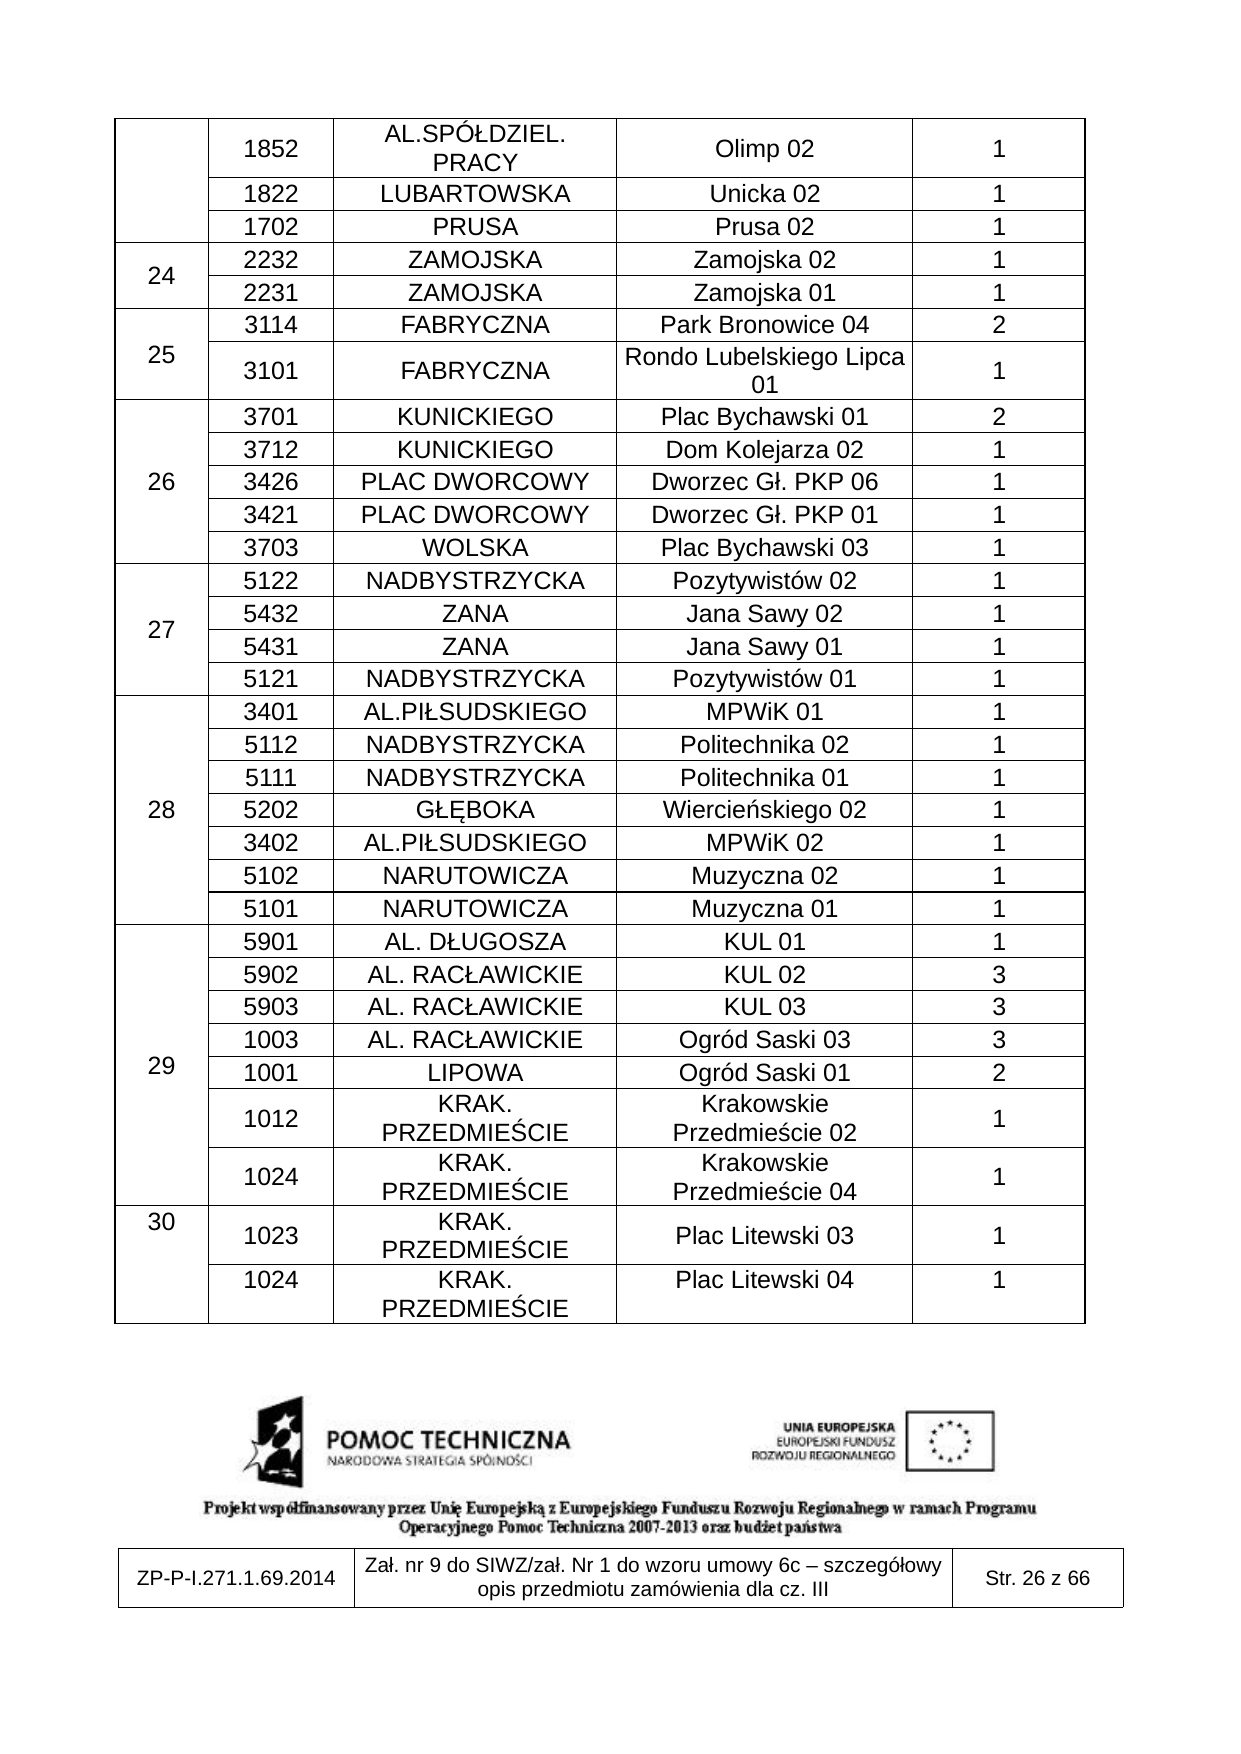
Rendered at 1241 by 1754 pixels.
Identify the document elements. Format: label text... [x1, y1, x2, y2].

table_cell 3421 [209, 499, 333, 531]
table_cell KUL 03 [617, 991, 912, 1023]
table_cell 1 [913, 433, 1084, 465]
table_cell 1 [913, 532, 1084, 563]
table_cell Zamojska 02 [617, 243, 912, 275]
table_cell 3703 [209, 532, 333, 563]
table_cell 3401 [209, 696, 333, 727]
table_cell Politechnika 01 [617, 761, 912, 793]
table_cell KRAK. PRZEDMIEŚCIE [334, 1148, 616, 1205]
table_cell 3101 [209, 342, 333, 399]
table_cell 5432 [209, 597, 333, 629]
table_cell 5112 [209, 729, 333, 760]
table_cell Plac Litewski 04 [617, 1265, 912, 1322]
table_cell Dom Kolejarza 02 [617, 433, 912, 465]
table_cell 26 [116, 400, 208, 563]
table_cell LIPOWA [334, 1057, 616, 1088]
table_cell Muzyczna 01 [617, 893, 912, 924]
table_cell 5101 [209, 893, 333, 924]
table_cell NADBYSTRZYCKA [334, 564, 616, 596]
table_cell ZAMOJSKA [334, 276, 616, 308]
table_cell Unicka 02 [617, 178, 912, 209]
table_cell 5902 [209, 958, 333, 990]
table_cell NADBYSTRZYCKA [334, 729, 616, 760]
table_cell KRAK. PRZEDMIEŚCIE [334, 1089, 616, 1147]
table_cell 1 [913, 1148, 1084, 1205]
table_cell 5431 [209, 630, 333, 662]
table_cell KUL 02 [617, 958, 912, 990]
table_cell PRUSA [334, 211, 616, 242]
table_cell Plac Litewski 03 [617, 1206, 912, 1264]
table_cell WOLSKA [334, 532, 616, 563]
table_cell 1 [913, 925, 1084, 957]
table_cell LUBARTOWSKA [334, 178, 616, 209]
table_cell NADBYSTRZYCKA [334, 663, 616, 694]
table_cell Pozytywistów 01 [617, 663, 912, 694]
table_cell 5901 [209, 925, 333, 957]
table_cell 1 [913, 860, 1084, 891]
table_cell Plac Bychawski 01 [617, 400, 912, 432]
table_cell Jana Sawy 02 [617, 597, 912, 629]
table_cell 5202 [209, 794, 333, 826]
table_cell ZAMOJSKA [334, 243, 616, 275]
table_cell NARUTOWICZA [334, 860, 616, 891]
table_cell 2 [913, 400, 1084, 432]
table_cell 1024 [209, 1148, 333, 1205]
table_cell NARUTOWICZA [334, 893, 616, 924]
table_cell 25 [116, 309, 208, 399]
table_cell 3 [913, 1024, 1084, 1056]
table_cell 1 [913, 630, 1084, 662]
table_cell PLAC DWORCOWY [334, 499, 616, 531]
table_cell ZANA [334, 597, 616, 629]
table_cell Dworzec Gł. PKP 01 [617, 499, 912, 531]
table_cell 29 [116, 925, 208, 1205]
table_cell KUL 01 [617, 925, 912, 957]
table_cell ZANA [334, 630, 616, 662]
table_cell MPWiK 02 [617, 827, 912, 859]
table_cell 3 [913, 991, 1084, 1023]
table_cell AL. RACŁAWICKIE [334, 991, 616, 1023]
table_cell 24 [116, 243, 208, 308]
table_cell Muzyczna 02 [617, 860, 912, 891]
table_cell 1 [913, 794, 1084, 826]
table_cell KUNICKIEGO [334, 433, 616, 465]
table_cell 5121 [209, 663, 333, 694]
table_cell 1852 [209, 119, 333, 177]
table_cell 1 [913, 663, 1084, 694]
table_cell 1 [913, 729, 1084, 760]
table_cell 5111 [209, 761, 333, 793]
table_cell Politechnika 02 [617, 729, 912, 760]
table_cell Jana Sawy 01 [617, 630, 912, 662]
table_cell 1 [913, 342, 1084, 399]
table_cell 3701 [209, 400, 333, 432]
table_cell 1 [913, 893, 1084, 924]
table_cell NADBYSTRZYCKA [334, 761, 616, 793]
table_cell Ogród Saski 01 [617, 1057, 912, 1088]
table_cell Wiercieńskiego 02 [617, 794, 912, 826]
table_cell 30 [116, 1206, 208, 1322]
table_cell PLAC DWORCOWY [334, 466, 616, 498]
table_cell 1 [913, 466, 1084, 498]
table_cell 1 [913, 1206, 1084, 1264]
table_cell 27 [116, 564, 208, 694]
table_cell [116, 119, 208, 242]
table_cell 1 [913, 1265, 1084, 1322]
table_cell KRAK. PRZEDMIEŚCIE [334, 1206, 616, 1264]
table_cell 5102 [209, 860, 333, 891]
table_cell 1 [913, 276, 1084, 308]
table_cell 1 [913, 597, 1084, 629]
table_cell 3402 [209, 827, 333, 859]
table_cell 1024 [209, 1265, 333, 1322]
table_cell 1023 [209, 1206, 333, 1264]
table_cell AL.SPÓŁDZIEL. PRACY [334, 119, 616, 177]
table_cell 1 [913, 499, 1084, 531]
table_cell 1 [913, 211, 1084, 242]
picture [199, 1395, 1042, 1538]
table_cell 1 [913, 119, 1084, 177]
table_cell 2232 [209, 243, 333, 275]
table_cell 1822 [209, 178, 333, 209]
table_cell AL. DŁUGOSZA [334, 925, 616, 957]
table_cell Krakowskie Przedmieście 04 [617, 1148, 912, 1205]
table_cell 1702 [209, 211, 333, 242]
table_cell 1 [913, 243, 1084, 275]
table_cell 3114 [209, 309, 333, 341]
table_cell Dworzec Gł. PKP 06 [617, 466, 912, 498]
table_cell Zamojska 01 [617, 276, 912, 308]
table_cell 1001 [209, 1057, 333, 1088]
table_cell AL.PIŁSUDSKIEGO [334, 827, 616, 859]
table_cell MPWiK 01 [617, 696, 912, 727]
table_cell FABRYCZNA [334, 309, 616, 341]
table_cell Olimp 02 [617, 119, 912, 177]
table_cell 2 [913, 1057, 1084, 1088]
table_cell Pozytywistów 02 [617, 564, 912, 596]
table_cell 2231 [209, 276, 333, 308]
table_cell 3 [913, 958, 1084, 990]
table_cell KRAK. PRZEDMIEŚCIE [334, 1265, 616, 1322]
table_cell 28 [116, 696, 208, 924]
table_cell 3712 [209, 433, 333, 465]
table_cell 1 [913, 1089, 1084, 1147]
table_cell 1 [913, 178, 1084, 209]
table_cell 1 [913, 696, 1084, 727]
table_cell KUNICKIEGO [334, 400, 616, 432]
table_cell 1003 [209, 1024, 333, 1056]
table_cell 2 [913, 309, 1084, 341]
table_cell Park Bronowice 04 [617, 309, 912, 341]
table_cell 1 [913, 564, 1084, 596]
table_cell FABRYCZNA [334, 342, 616, 399]
table_cell 1 [913, 761, 1084, 793]
table_cell 1012 [209, 1089, 333, 1147]
table_cell AL.PIŁSUDSKIEGO [334, 696, 616, 727]
table_cell Ogród Saski 03 [617, 1024, 912, 1056]
table_cell Krakowskie Przedmieście 02 [617, 1089, 912, 1147]
table_cell Prusa 02 [617, 211, 912, 242]
table_cell AL. RACŁAWICKIE [334, 958, 616, 990]
table_cell Rondo Lubelskiego Lipca 01 [617, 342, 912, 399]
table_cell 5903 [209, 991, 333, 1023]
table_cell Plac Bychawski 03 [617, 532, 912, 563]
table_cell 1 [913, 827, 1084, 859]
table_cell AL. RACŁAWICKIE [334, 1024, 616, 1056]
table_cell 3426 [209, 466, 333, 498]
table_cell 5122 [209, 564, 333, 596]
table_cell GŁĘBOKA [334, 794, 616, 826]
